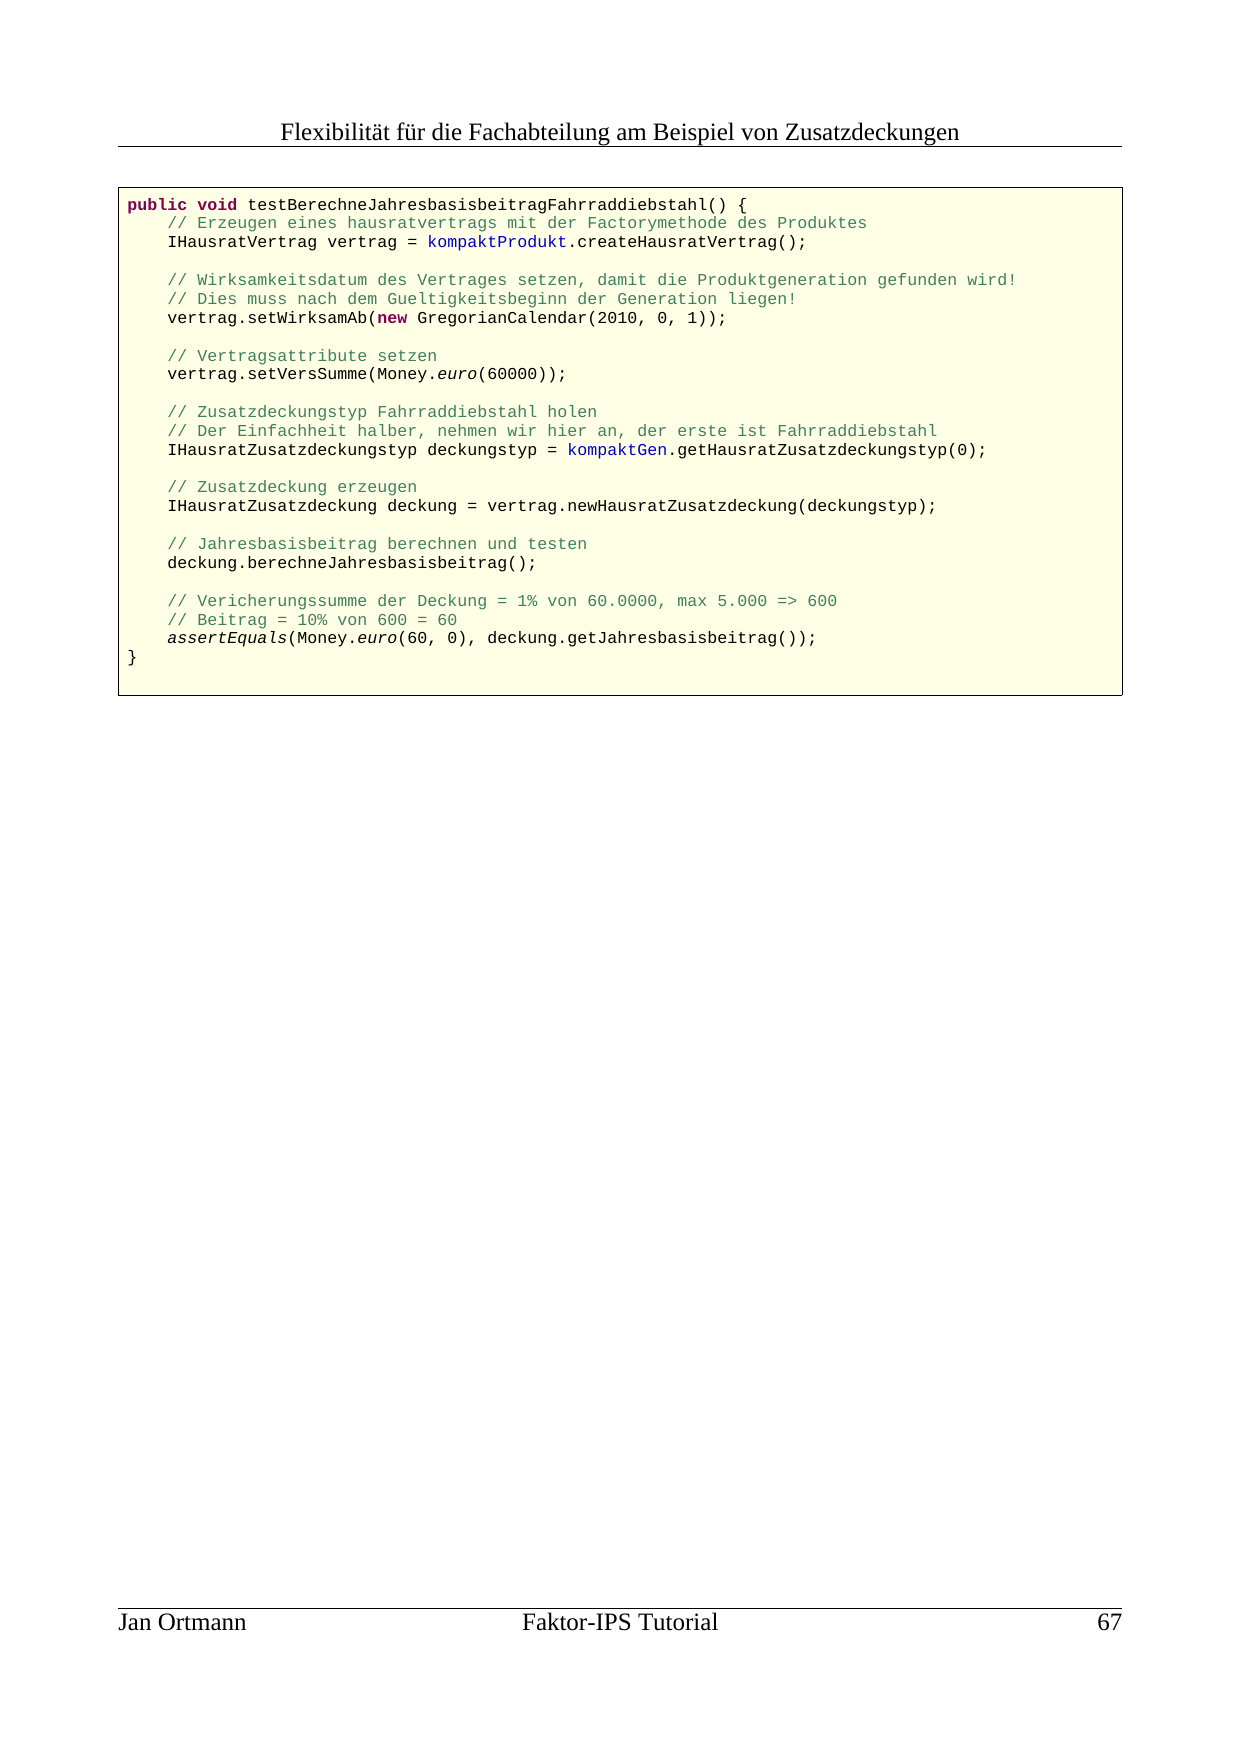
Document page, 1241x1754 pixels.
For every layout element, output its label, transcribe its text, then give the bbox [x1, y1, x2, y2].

text public void testBerechneJahresbasisbeitragFahrraddiebstahl() { [127, 196, 1113, 215]
text // Der Einfachheit halber, nehmen wir hier an, der erste ist Fahrraddiebstahl [127, 422, 1113, 441]
text IHausratZusatzdeckungstyp deckungstyp = kompaktGen.getHausratZusatzdeckungstyp(0); [127, 441, 1113, 460]
text // Zusatzdeckungstyp Fahrraddiebstahl holen [127, 404, 1113, 422]
text } [127, 649, 1113, 668]
text // Jahresbasisbeitrag berechnen und testen [127, 536, 1113, 554]
text // Wirksamkeitsdatum des Vertrages setzen, damit die Produktgeneration gefunden wird! [127, 272, 1113, 291]
text // Erzeugen eines hausratvertrags mit der Factorymethode des Produktes [127, 215, 1113, 234]
text assertEquals(Money.euro(60, 0), deckung.getJahresbasisbeitrag()); [127, 630, 1113, 649]
text IHausratVertrag vertrag = kompaktProdukt.createHausratVertrag(); [127, 234, 1113, 253]
text // Vertragsattribute setzen [127, 347, 1113, 366]
text // Beitrag = 10% von 600 = 60 [127, 611, 1113, 630]
text vertrag.setWirksamAb(new GregorianCalendar(2010, 0, 1)); [127, 309, 1113, 328]
text // Dies muss nach dem Gueltigkeitsbeginn der Generation liegen! [127, 291, 1113, 309]
text deckung.berechneJahresbasisbeitrag(); [127, 554, 1113, 573]
text IHausratZusatzdeckung deckung = vertrag.newHausratZusatzdeckung(deckungstyp); [127, 498, 1113, 517]
text // Zusatzdeckung erzeugen [127, 479, 1113, 498]
text vertrag.setVersSumme(Money.euro(60000)); [127, 366, 1113, 385]
text // Vericherungssumme der Deckung = 1% von 60.0000, max 5.000 => 600 [127, 592, 1113, 611]
